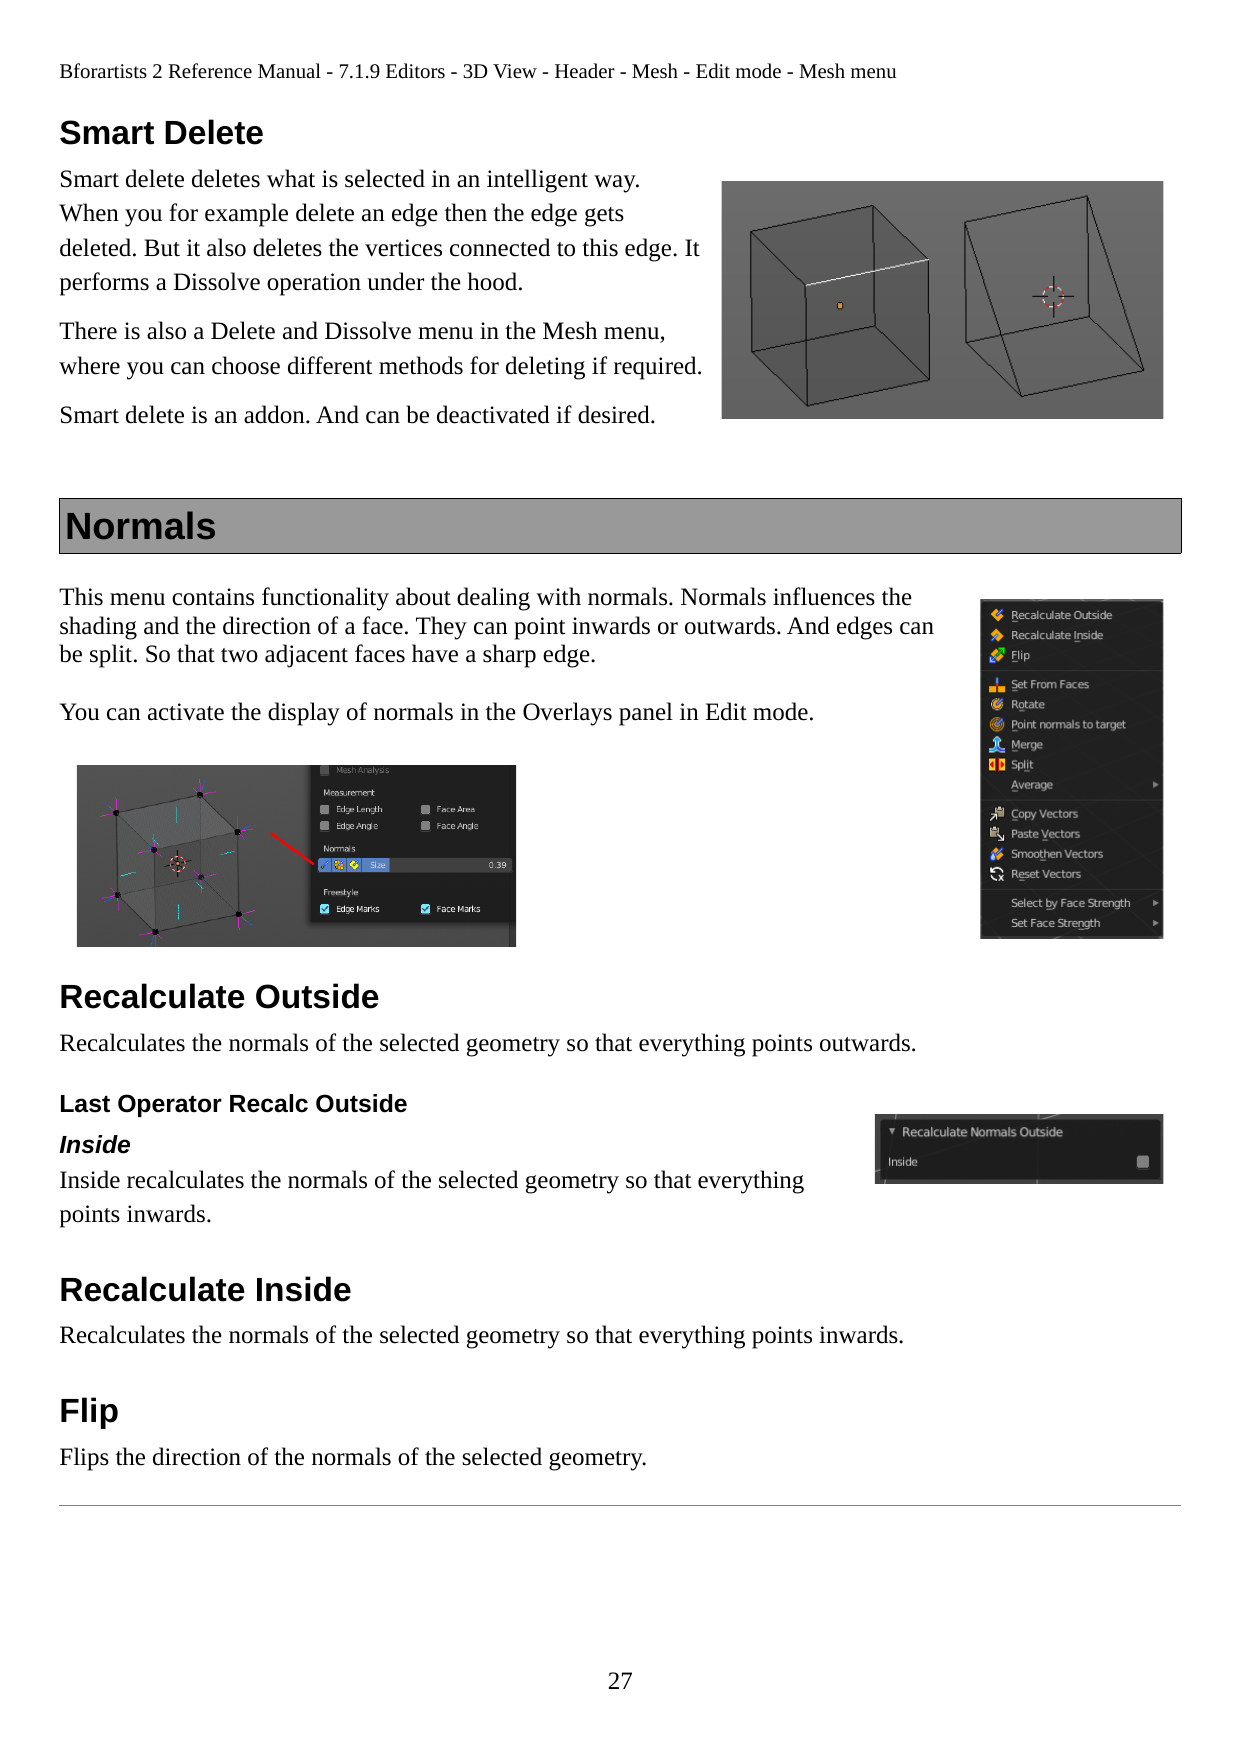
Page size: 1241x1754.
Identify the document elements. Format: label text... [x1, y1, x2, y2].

picture [721, 181, 1164, 419]
subtitle Inside [59, 1130, 874, 1159]
text Flips the direction of the normals of the selected geometry. [59, 1442, 1181, 1470]
text This menu contains functionality about dealing with normals. Normals influences the shading and the direction of a face. They can point inwards or outwards. And edges can be split. So that two adjacent faces have a sharp edge. [59, 582, 1181, 668]
subtitle Smart Delete [59, 113, 1181, 151]
text Smart delete deletes what is selected in an intelligent way. When you for example delete an edge then the edge gets deleted. But it also deletes the vertices connected to this edge. It performs a Dissolve operation under the hood. [59, 164, 1181, 296]
text Recalculates the normals of the selected geometry so that everything points outwards. [59, 1028, 1181, 1056]
table_header Normals [60, 499, 1181, 553]
text Inside recalculates the normals of the selected geometry so that everything points inwards. [59, 1165, 1181, 1228]
picture [874, 1114, 1164, 1184]
subtitle Flip [59, 1391, 1181, 1429]
picture [980, 599, 1164, 939]
text Smart delete is an addon. And can be deactivated if desired. [59, 400, 1181, 428]
picture [76, 765, 517, 947]
subtitle Last Operator Recalc Outside [59, 1089, 1181, 1118]
text You can activate the display of normals in the Overlays panel in Edit mode. [59, 697, 980, 726]
text Recalculates the normals of the selected geometry so that everything points inwards. [59, 1321, 1181, 1349]
subtitle Recalculate Outside [59, 977, 1181, 1015]
text There is also a Delete and Dissolve menu in the Mesh menu, where you can choose different methods for deleting if required. [59, 316, 721, 379]
subtitle [1164, 1130, 1181, 1159]
subtitle Recalculate Inside [59, 1269, 1181, 1308]
